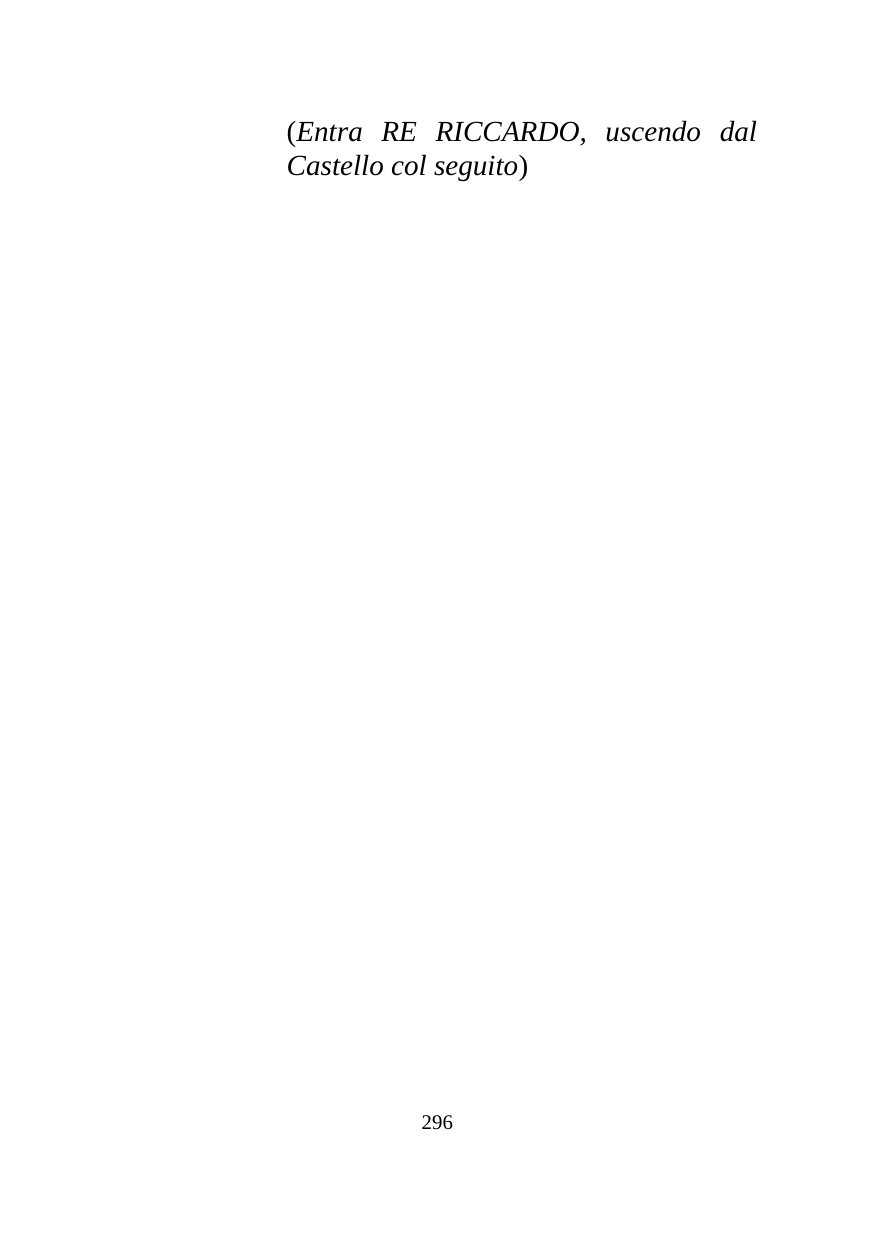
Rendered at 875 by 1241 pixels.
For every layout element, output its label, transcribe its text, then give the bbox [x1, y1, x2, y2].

table_cell [106, 106, 279, 281]
table_cell (Entra RE RICCARDO, uscendo dal Castello col seguito) [279, 106, 768, 281]
